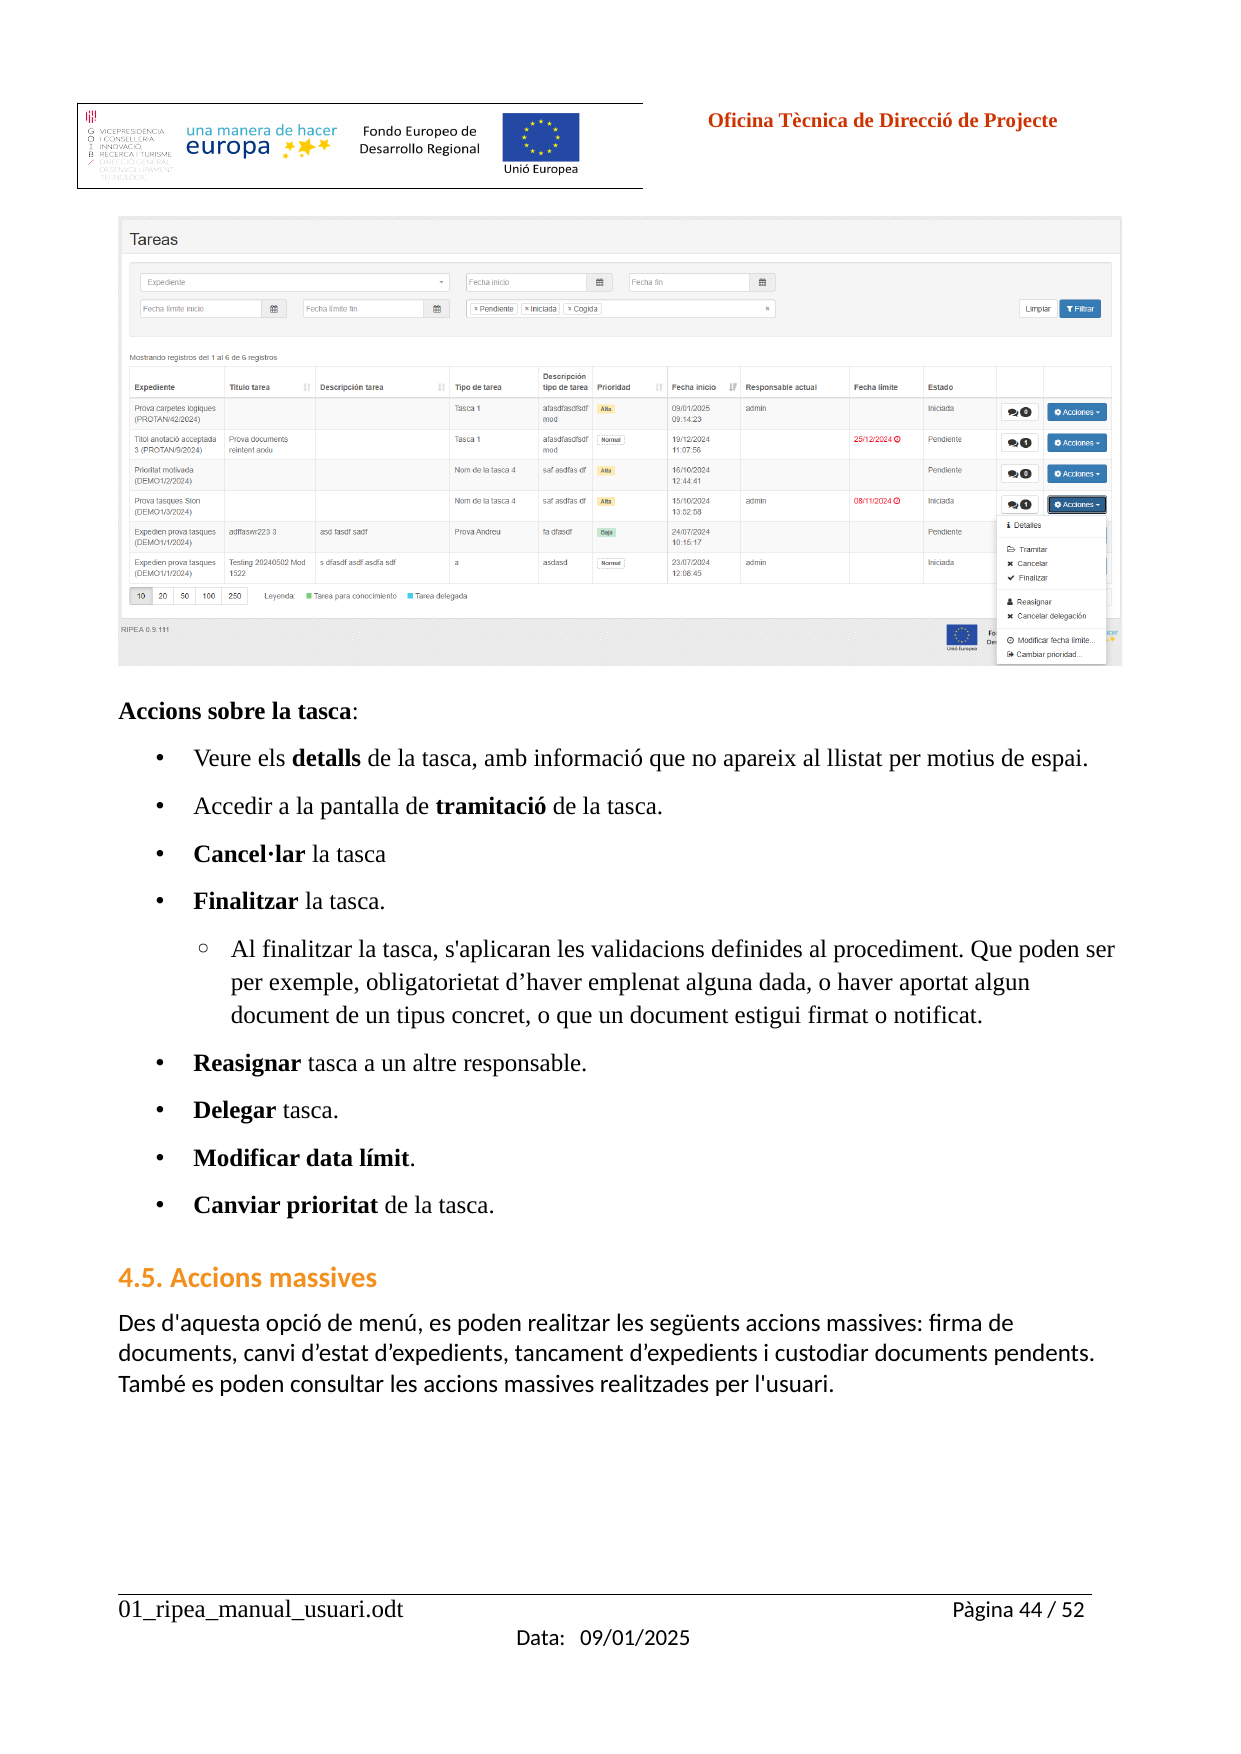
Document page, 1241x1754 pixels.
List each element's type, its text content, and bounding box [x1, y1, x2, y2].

list Cancel·lar la tasca [156, 839, 1122, 867]
list Delegar tasca. [156, 1095, 1122, 1124]
text Des d'aquesta opció de menú, es poden realitzar les següents accions massives: firma de documents, canvi d’estat d’expedients, tancament d’expedients i custodiar documents pendents. També es poden consultar les accions massives realitzades per l'usuari. [118, 1307, 1122, 1398]
list Canviar prioritat de la tasca. [156, 1190, 1122, 1219]
list Al finalitzar la tasca, s'aplicaran les validacions definides al procediment. Que poden ser per exemple, obligatorietat d’haver emplenat alguna dada, o haver aportat algun document de un tipus concret, o que un document estigui firmat o notificat. [193, 934, 1122, 1029]
list Accedir a la pantalla de tramitació de la tasca. [156, 791, 1122, 820]
picture [118, 216, 1123, 666]
subtitle 4.5. Accions massives [118, 1259, 1122, 1294]
list Reasignar tasca a un altre responsable. [156, 1048, 1122, 1076]
list Finalitzar la tasca. [156, 886, 1122, 915]
picture [184, 108, 585, 182]
text Accions sobre la tasca: [118, 696, 1122, 725]
list Modificar data límit. [156, 1143, 1122, 1172]
picture [82, 108, 178, 182]
list Veure els detalls de la tasca, amb informació que no apareix al llistat per motius de espai. [156, 743, 1122, 772]
